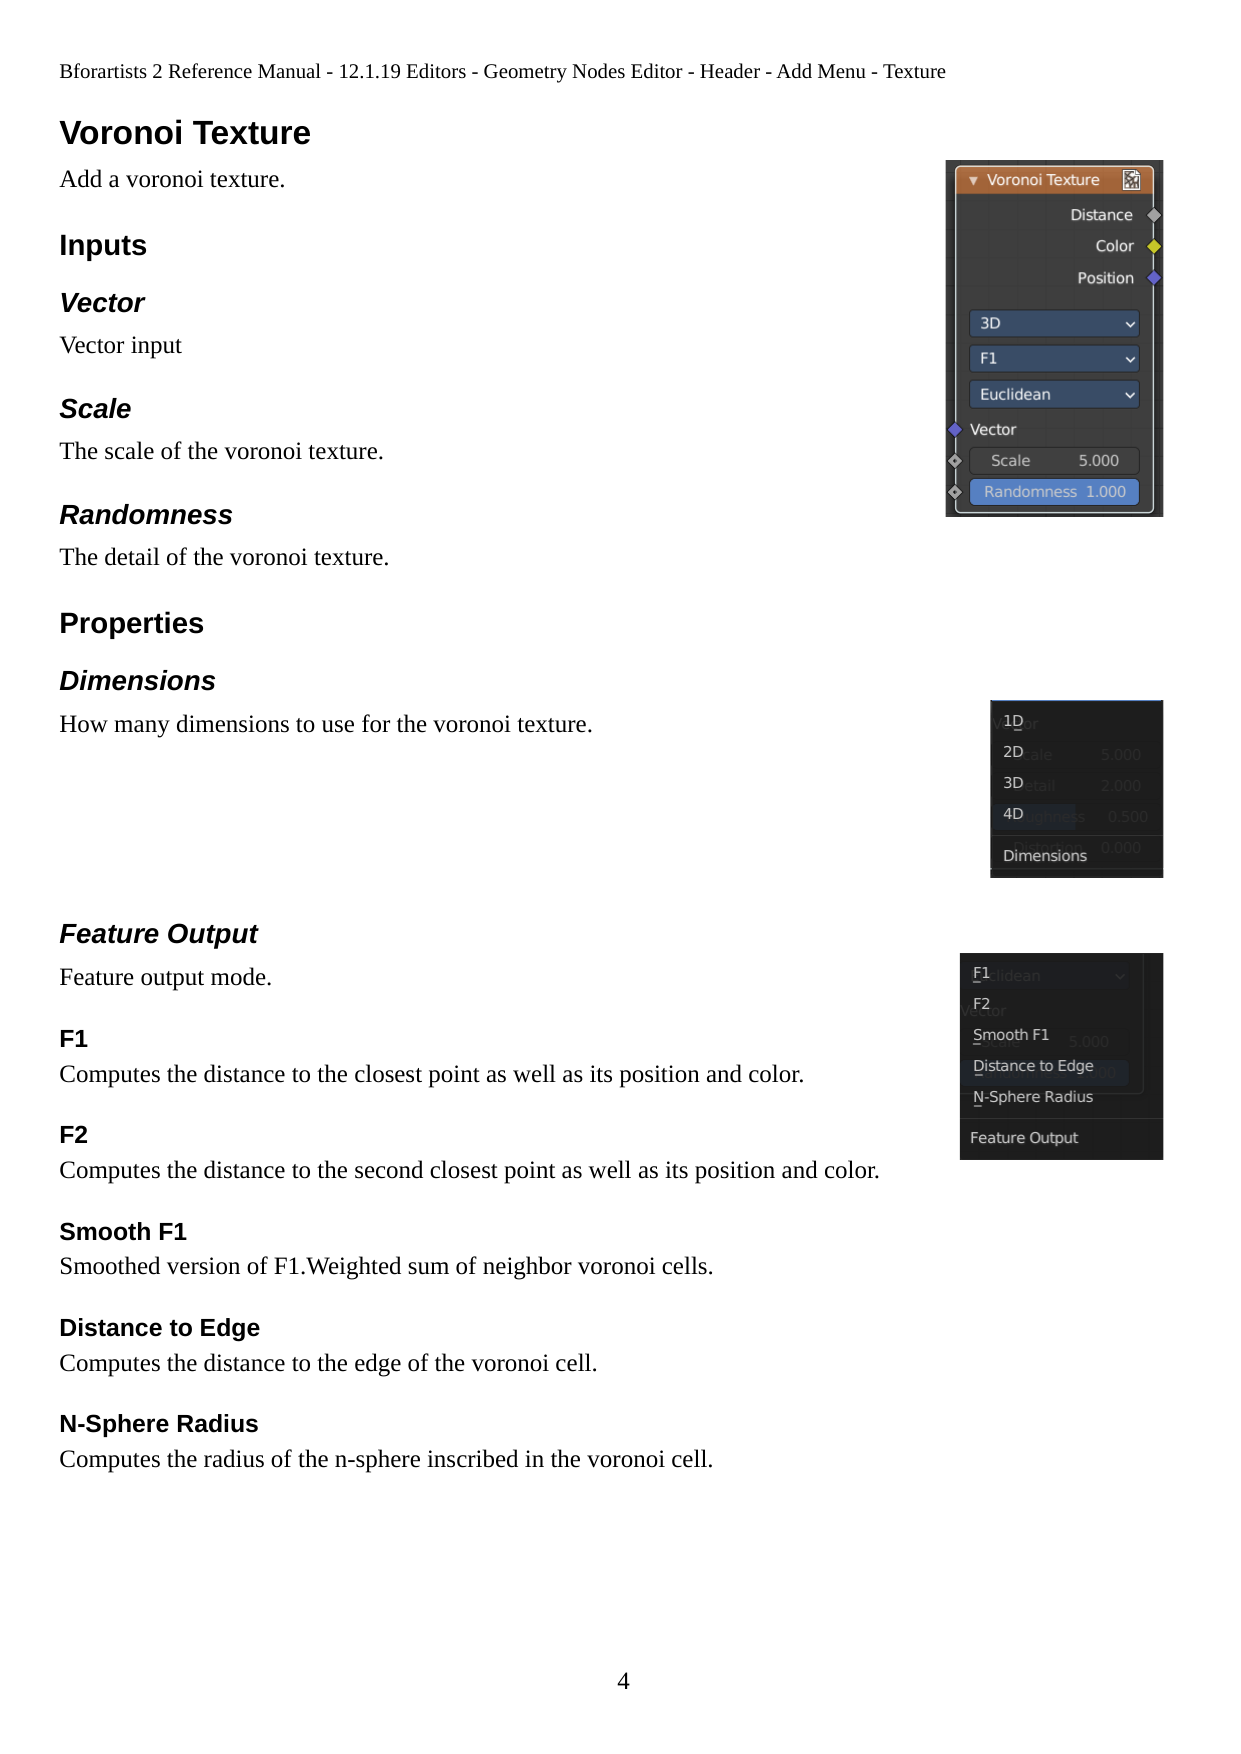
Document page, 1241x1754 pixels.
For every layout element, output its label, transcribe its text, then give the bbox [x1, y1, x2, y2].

text The detail of the voronoi texture. [59, 542, 1181, 571]
subtitle Inputs [59, 227, 945, 261]
subtitle [1164, 1120, 1181, 1149]
text [1164, 164, 1181, 192]
subtitle Distance to Edge [59, 1313, 1181, 1341]
subtitle [1164, 1024, 1181, 1052]
subtitle Voronoi Texture [59, 113, 1181, 151]
text Computes the radius of the n-sphere inscribed in the voronoi cell. [59, 1444, 1181, 1473]
subtitle Feature Output [59, 918, 1181, 950]
text [1164, 962, 1181, 991]
picture [945, 160, 1164, 517]
text The scale of the voronoi texture. [59, 436, 945, 465]
text Computes the distance to the closest point as well as its position and color. [59, 1059, 959, 1087]
text Computes the distance to the edge of the voronoi cell. [59, 1348, 1181, 1376]
subtitle [1164, 286, 1181, 318]
text [1164, 331, 1181, 359]
subtitle Scale [59, 392, 945, 424]
subtitle F2 [59, 1120, 959, 1149]
subtitle N-Sphere Radius [59, 1409, 1181, 1438]
subtitle Randomness [59, 498, 1181, 530]
text Smoothed version of F1.Weighted sum of neighbor voronoi cells. [59, 1251, 1181, 1280]
text Vector input [59, 331, 945, 359]
subtitle Vector [59, 286, 945, 318]
subtitle [1164, 392, 1181, 424]
subtitle Properties [59, 606, 1181, 640]
subtitle [1164, 227, 1181, 261]
text How many dimensions to use for the voronoi texture. [59, 709, 990, 738]
text Computes the distance to the second closest point as well as its position and color. [59, 1155, 1181, 1184]
text Feature output mode. [59, 962, 959, 991]
text Add a voronoi texture. [59, 164, 945, 192]
subtitle F1 [59, 1024, 959, 1052]
subtitle Smooth F1 [59, 1217, 1181, 1245]
picture [959, 953, 1164, 1160]
subtitle Dimensions [59, 665, 1181, 697]
picture [990, 700, 1164, 878]
